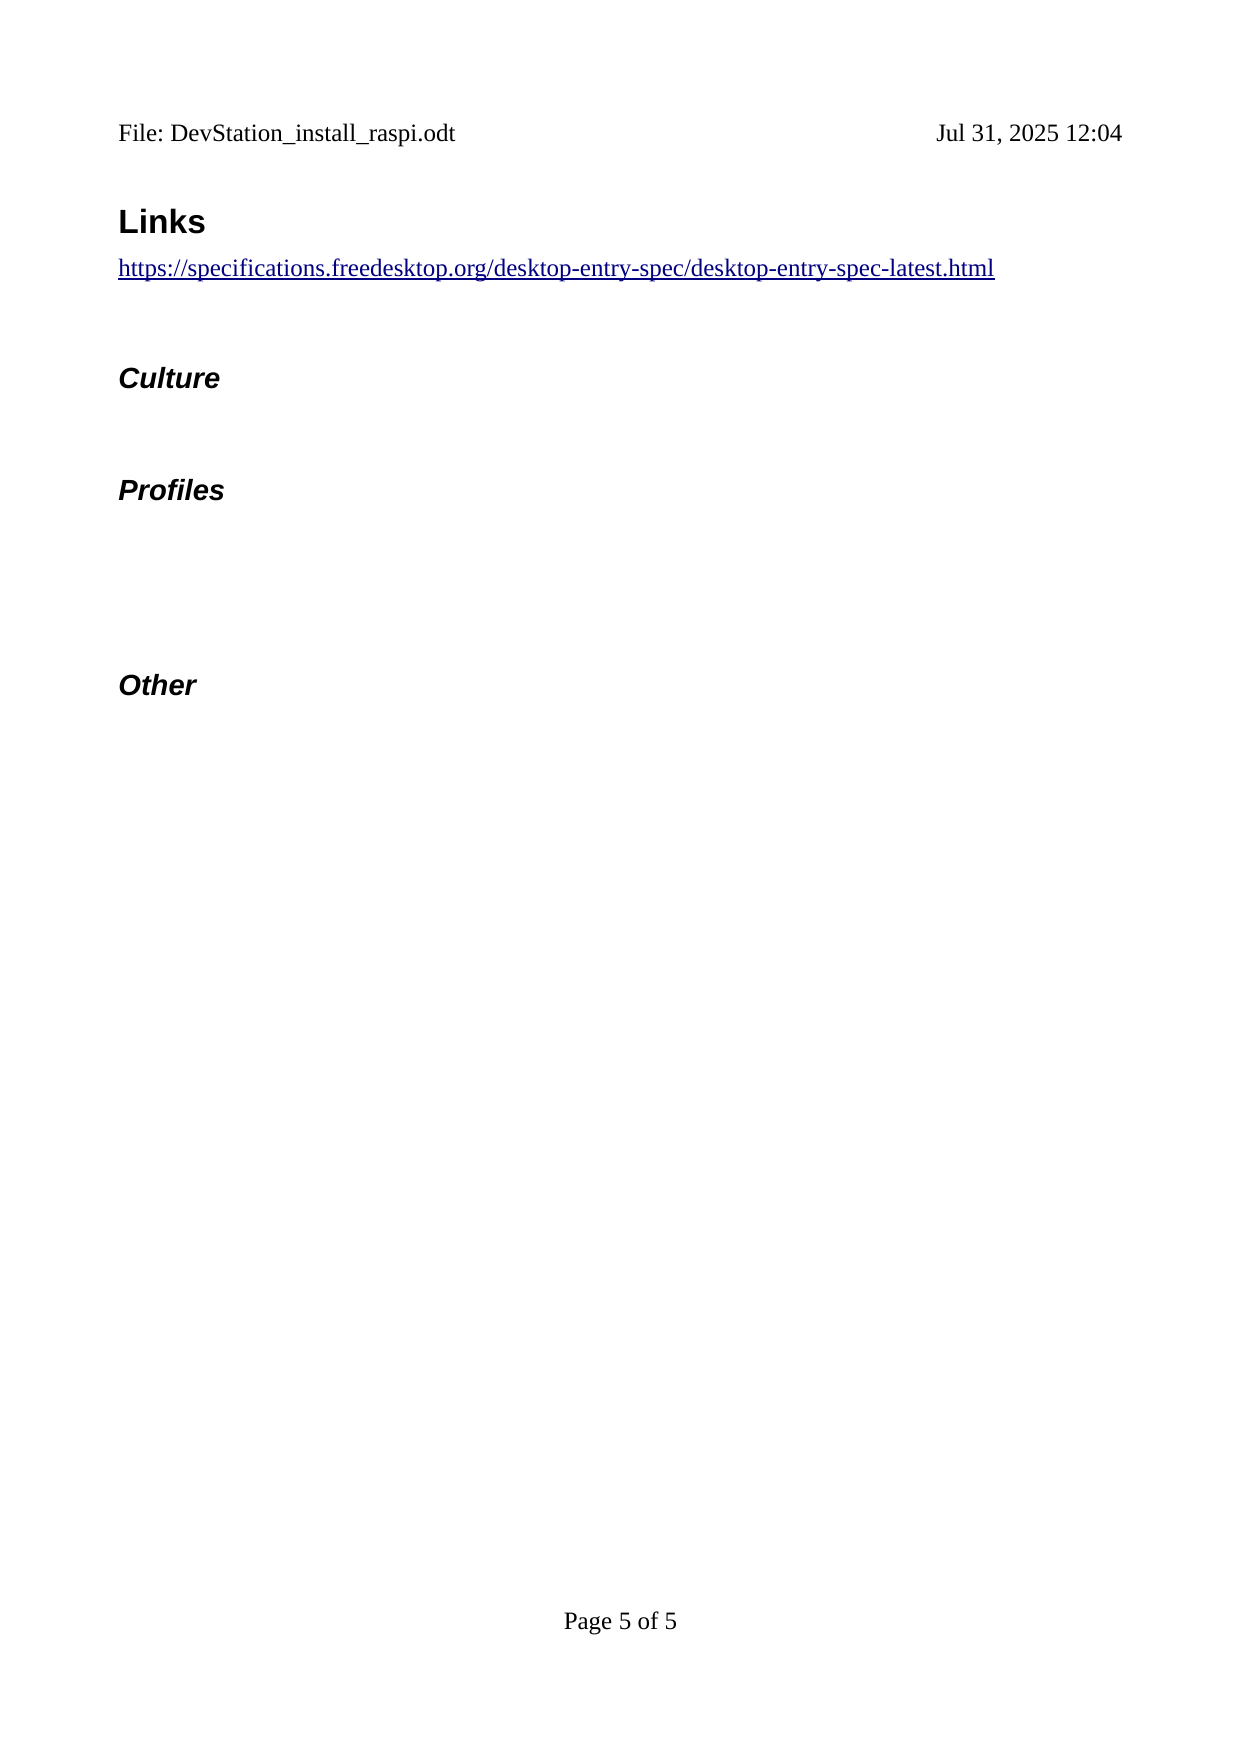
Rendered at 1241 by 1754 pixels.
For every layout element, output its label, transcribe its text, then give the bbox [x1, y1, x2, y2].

subtitle Other [118, 668, 1122, 701]
subtitle Links [118, 202, 1122, 241]
text https://specifications.freedesktop.org/desktop-entry-spec/desktop-entry-spec-latest.html [118, 253, 1122, 282]
subtitle Profiles [118, 473, 1122, 507]
subtitle Culture [118, 361, 1122, 394]
